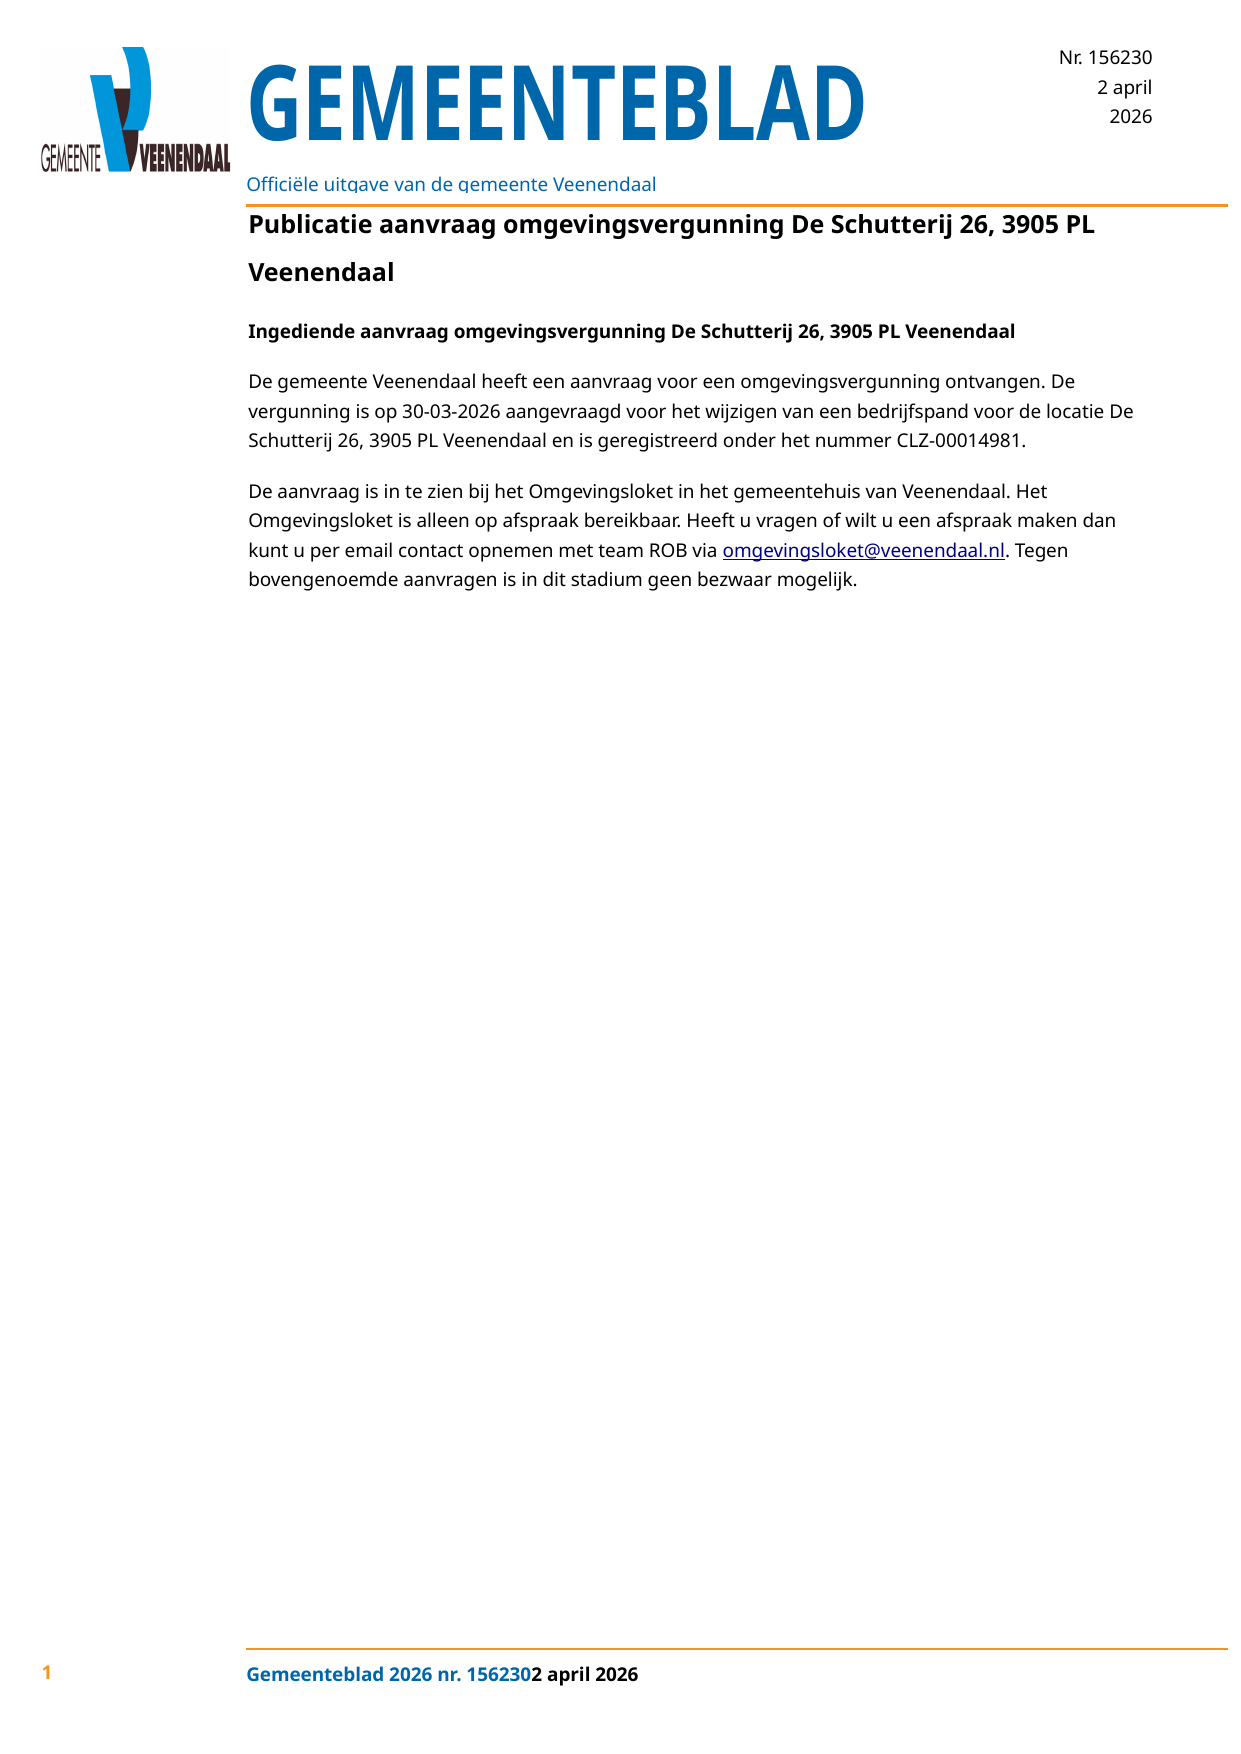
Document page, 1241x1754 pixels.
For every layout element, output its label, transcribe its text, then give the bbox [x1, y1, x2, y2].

picture [123, 47, 231, 172]
text Publicatie aanvraag omgevingsvergunning De Schutterij 26, 3905 PL Veenendaal [248, 207, 1152, 288]
text De gemeente Veenendaal heeft een aanvraag voor een omgevingsvergunning ontvangen. De vergunning is op 30-03-2026 aangevraagd voor het wijzigen van een bedrijfspand voor de locatie De Schutterij 26, 3905 PL Veenendaal en is geregistreerd onder het nummer CLZ-00014981. [248, 368, 1152, 453]
text De aanvraag is in te zien bij het Omgevingsloket in het gemeentehuis van Veenendaal. Het Omgevingsloket is alleen op afspraak bereikbaar. Heeft u vragen of wilt u een afspraak maken dan kunt u per email contact opnemen met team ROB via omgevingsloket@veenendaal.nl. Tegen bovengenoemde aanvragen is in dit stadium geen bezwaar mogelijk. [248, 478, 1152, 592]
text Ingediende aanvraag omgevingsvergunning De Schutterij 26, 3905 PL Veenendaal [248, 318, 1152, 344]
picture [41, 47, 130, 172]
